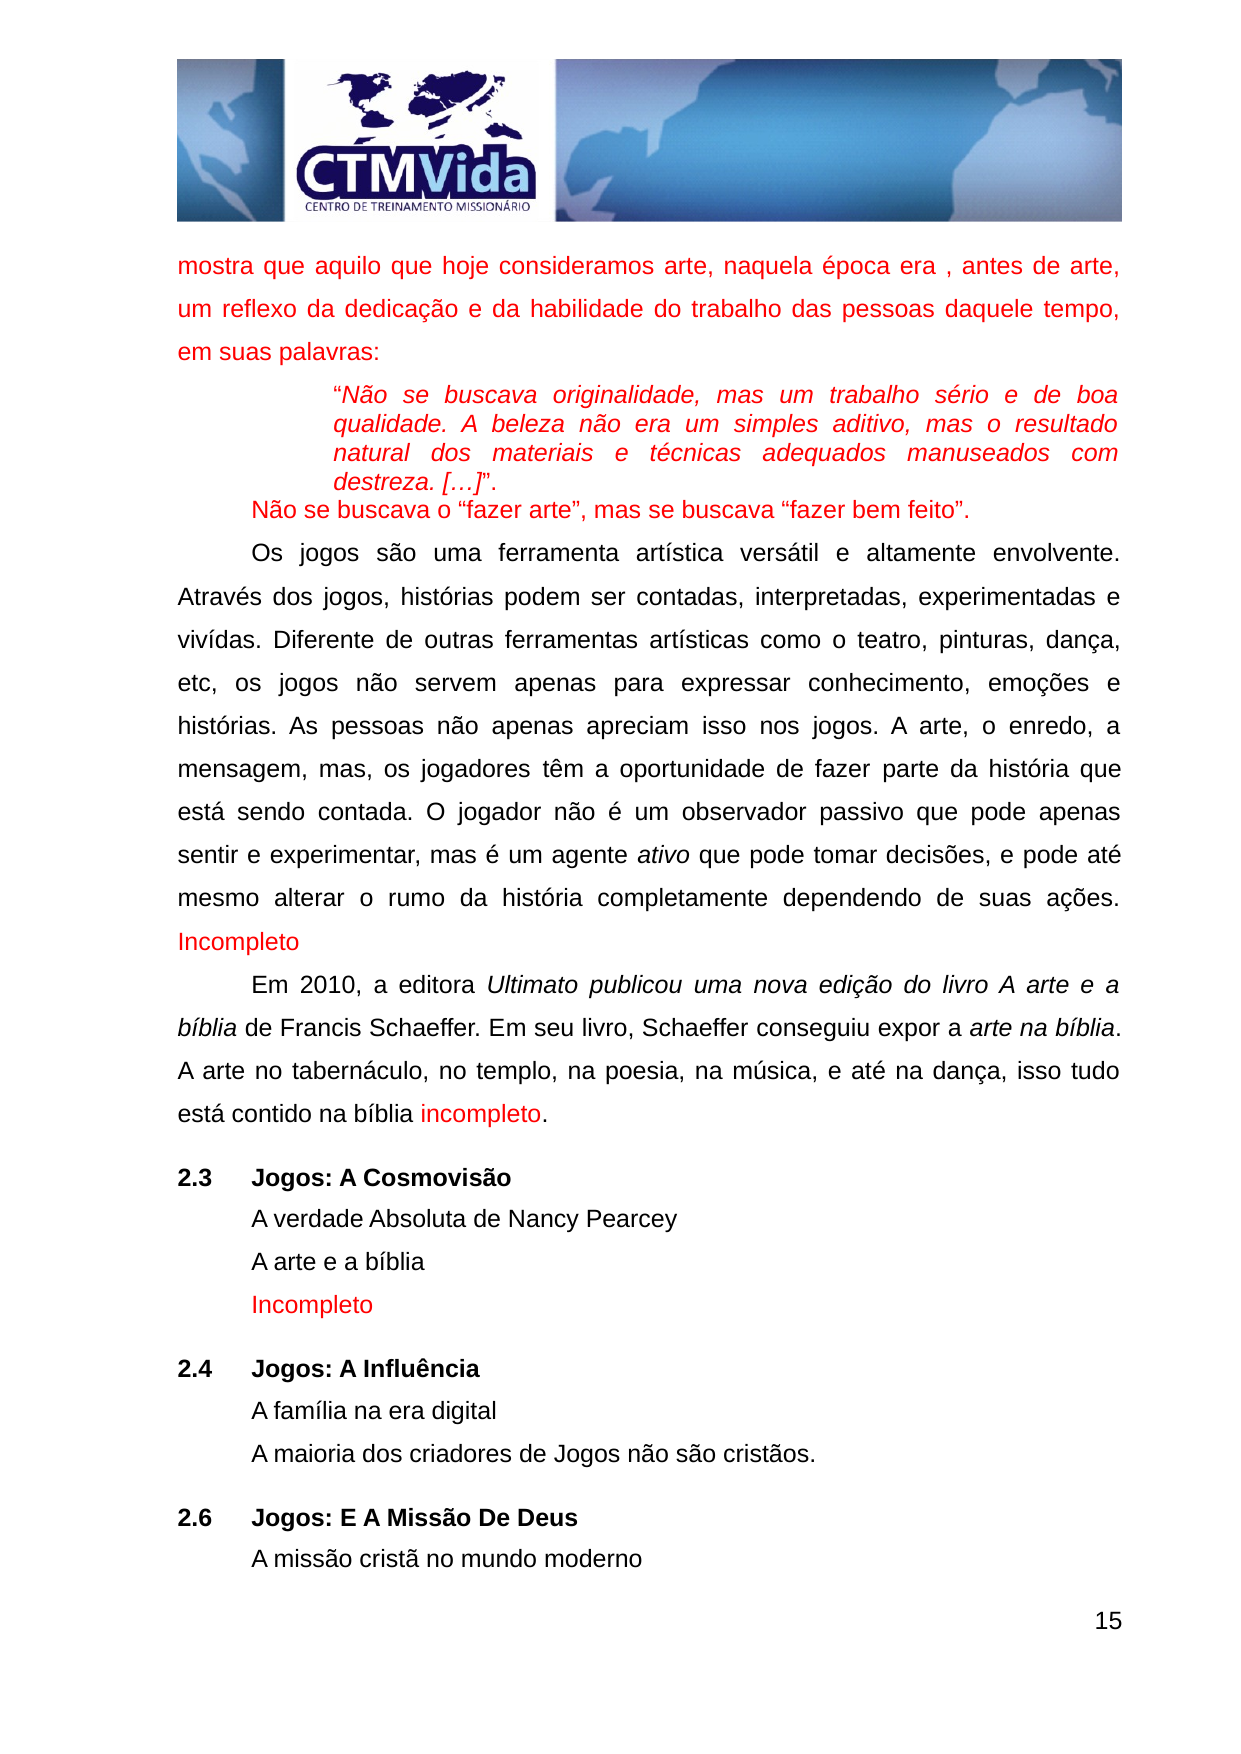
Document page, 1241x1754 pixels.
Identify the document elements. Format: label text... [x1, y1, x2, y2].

picture [177, 59, 1122, 222]
subtitle 2.6 Jogos: e a missão de Deus [177, 1503, 1122, 1532]
text A verdade Absoluta de Nancy Pearcey [177, 1204, 1122, 1233]
subtitle 2.3 Jogos: A Cosmovisão [177, 1163, 1122, 1192]
text mostra que aquilo que hoje consideramos arte, naquela época era , antes de arte, um reflexo da dedicação e da habilidade do trabalho das pessoas daquele tempo, em suas palavras: [177, 251, 1122, 366]
text A missão cristã no mundo moderno [177, 1544, 1122, 1573]
text Os jogos são uma ferramenta artística versátil e altamente envolvente. Através dos jogos, histórias podem ser contadas, interpretadas, experimentadas e vivídas. Diferente de outras ferramentas artísticas como o teatro, pinturas, dança, etc, os jogos não servem apenas para expressar conhecimento, emoções e histórias. As pessoas não apenas apreciam isso nos jogos. A arte, o enredo, a mensagem, mas, os jogadores têm a oportunidade de fazer parte da história que está sendo contada. O jogador não é um observador passivo que pode apenas sentir e experimentar, mas é um agente ativo que pode tomar decisões, e pode até mesmo alterar o rumo da história completamente dependendo de suas ações. Incompleto [177, 538, 1122, 955]
text Não se buscava o “fazer arte”, mas se buscava “fazer bem feito”. [177, 495, 1122, 524]
text Incompleto [177, 1291, 1122, 1319]
text A arte e a bíblia [177, 1247, 1122, 1276]
subtitle 2.4 Jogos: A Influência [177, 1354, 1122, 1383]
text Em 2010, a editora Ultimato publicou uma nova edição do livro A arte e a bíblia de Francis Schaeffer. Em seu livro, Schaeffer conseguiu expor a arte na bíblia. A arte no tabernáculo, no templo, na poesia, na música, e até na dança, isso tudo está contido na bíblia incompleto. [177, 970, 1122, 1128]
text A maioria dos criadores de Jogos não são cristãos. [177, 1439, 1122, 1468]
text “Não se buscava originalidade, mas um trabalho sério e de boa qualidade. A beleza não era um simples aditivo, mas o resultado natural dos materiais e técnicas adequados manuseados com destreza. […]”. [333, 380, 1122, 495]
text A família na era digital [177, 1396, 1122, 1424]
